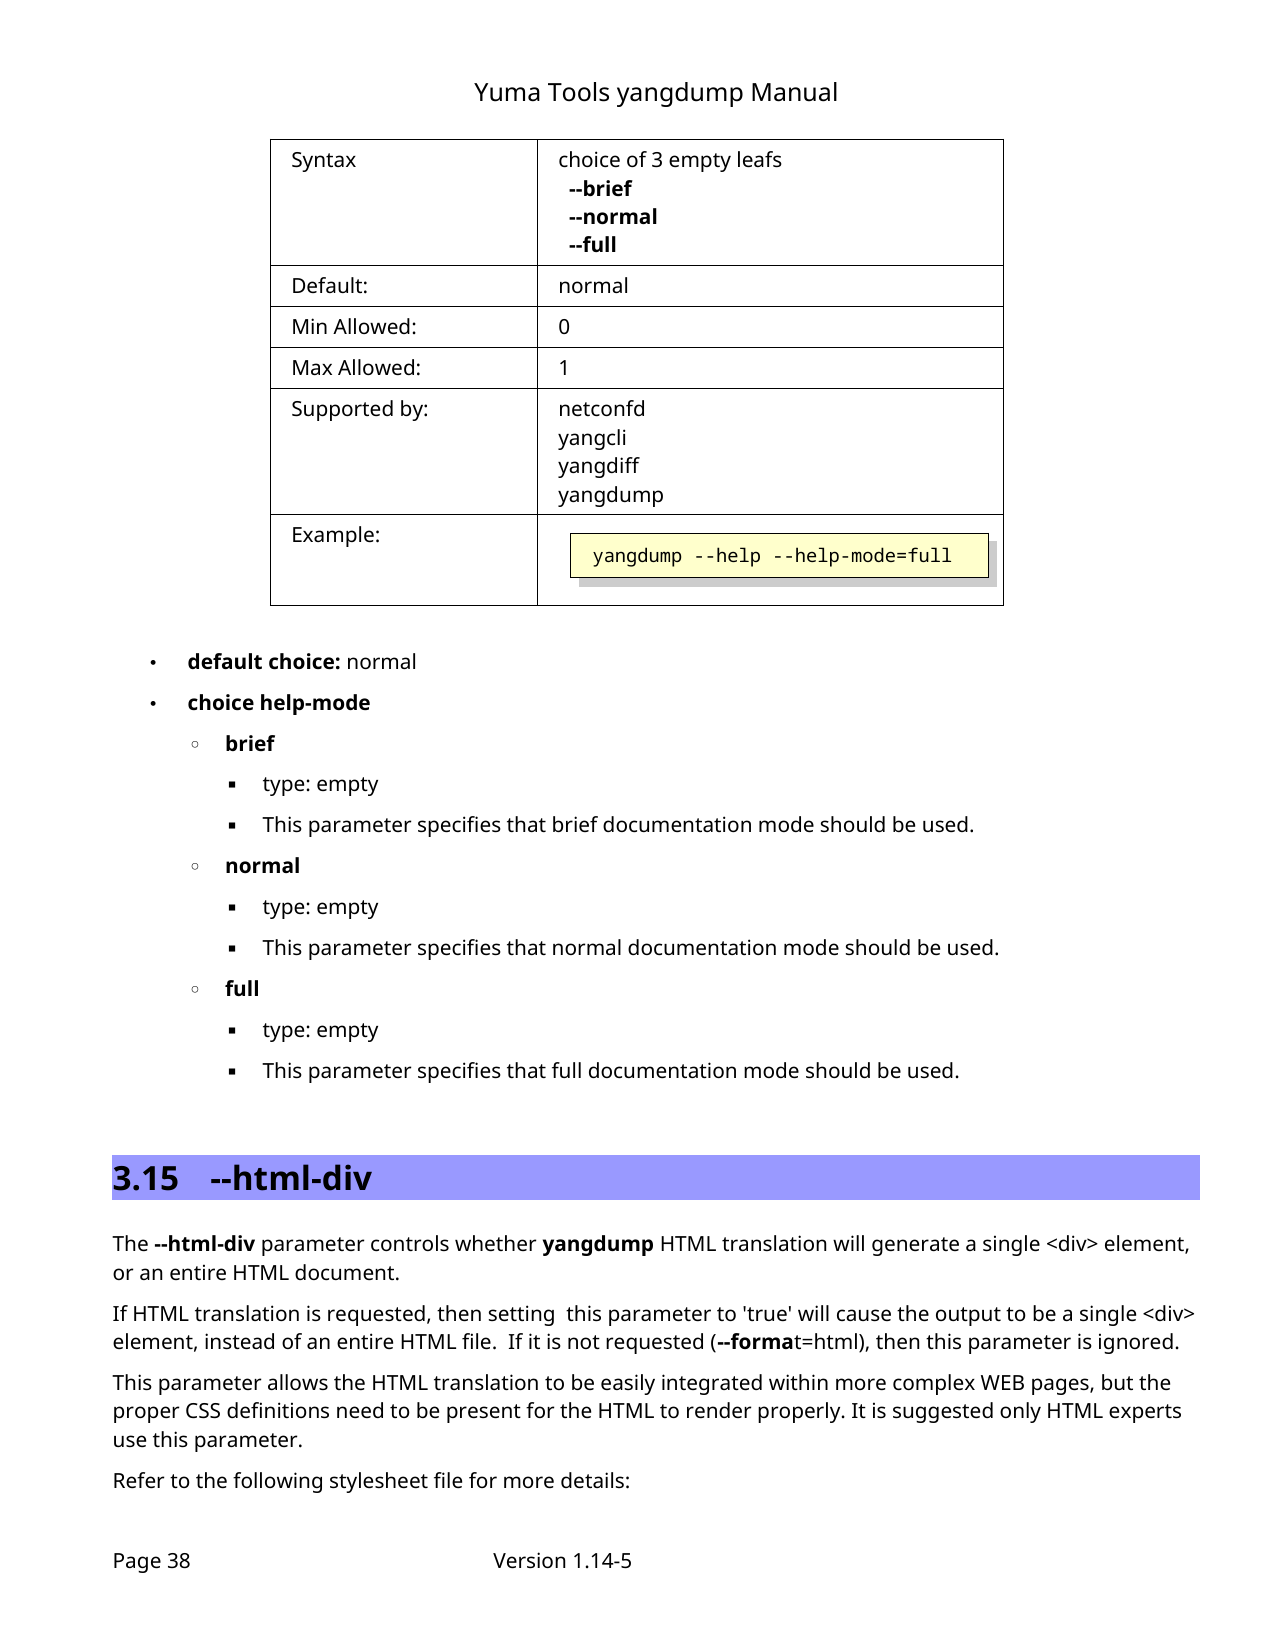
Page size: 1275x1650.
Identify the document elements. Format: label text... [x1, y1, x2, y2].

text Refer to the following stylesheet file for more details: [112, 1466, 1200, 1494]
table_header Syntax [271, 140, 537, 265]
list choice help-mode [150, 688, 1200, 716]
table_cell Max Allowed: [271, 348, 537, 388]
list default choice: normal [150, 647, 1200, 675]
table_cell 0 [538, 307, 1003, 347]
table_cell Min Allowed: [271, 307, 537, 347]
list This parameter specifies that normal documentation mode should be used. [225, 933, 1200, 962]
list type: empty [225, 769, 1200, 798]
list full [187, 974, 1200, 1003]
text The --html-div parameter controls whether yangdump HTML translation will generate a single <div> element, or an entire HTML document. [112, 1229, 1200, 1286]
text This parameter allows the HTML translation to be easily integrated within more complex WEB pages, but the proper CSS definitions need to be present for the HTML to render properly. It is suggested only HTML experts use this parameter. [112, 1368, 1200, 1453]
list brief [187, 729, 1200, 757]
list type: empty [225, 1015, 1200, 1044]
subtitle --html-div [112, 1155, 1200, 1200]
text If HTML translation is requested, then setting this parameter to 'true' will cause the output to be a single <div> element, instead of an entire HTML file. If it is not requested (--format=html), then this parameter is ignored. [112, 1299, 1200, 1356]
list This parameter specifies that full documentation mode should be used. [225, 1056, 1200, 1084]
table_header choice of 3 empty leafs --brief --normal --full [538, 140, 1003, 265]
table_cell Default: [271, 266, 537, 306]
table_cell Example: [271, 515, 537, 605]
list normal [187, 851, 1200, 880]
list This parameter specifies that brief documentation mode should be used. [225, 811, 1200, 839]
table_cell yangdump --help --help-mode=full [538, 515, 1003, 605]
table_cell normal [538, 266, 1003, 306]
table_cell Supported by: [271, 389, 537, 514]
table_cell 1 [538, 348, 1003, 388]
list type: empty [225, 892, 1200, 921]
table_cell netconfd yangcli yangdiff yangdump [538, 389, 1003, 514]
